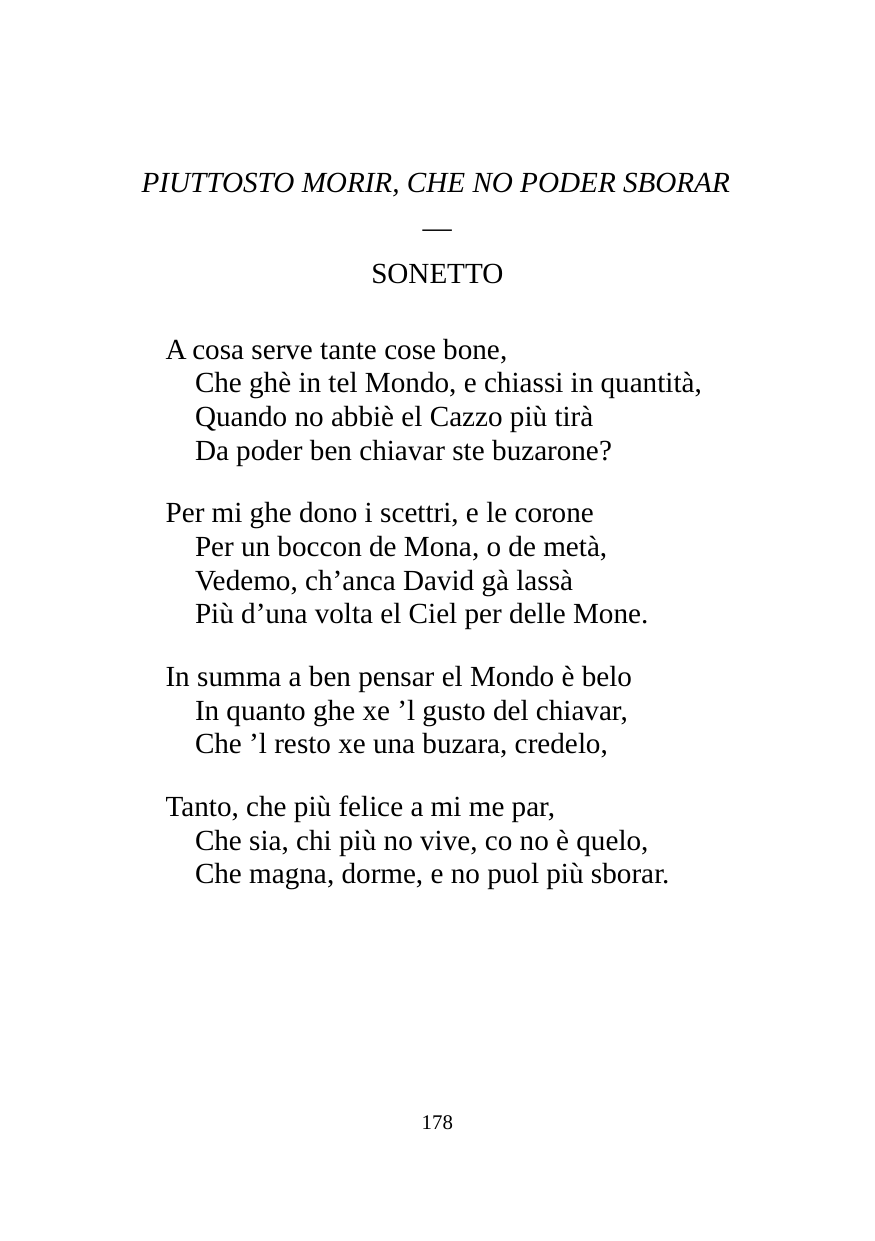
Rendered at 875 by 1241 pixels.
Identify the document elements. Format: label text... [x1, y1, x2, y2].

text — [106, 211, 768, 244]
text In summa a ben pensar el Mondo è belo In quanto ghe xe ’l gusto del chiavar, Che ’l resto xe una buzara, credelo, [165, 659, 768, 760]
text SONETTO [106, 257, 768, 290]
subtitle PIUTTOSTO MORIR, CHE NO PODER SBORAR [106, 165, 768, 199]
text Per mi ghe dono i scettri, e le corone Per un boccon de Mona, o de metà, Vedemo, ch’anca David gà lassà Più d’una volta el Ciel per delle Mone. [165, 496, 768, 630]
text A cosa serve tante cose bone, Che ghè in tel Mondo, e chiassi in quantità, Quando no abbiè el Cazzo più tirà Da poder ben chiavar ste buzarone? [165, 332, 768, 466]
text Tanto, che più felice a mi me par, Che sia, chi più no vive, co no è quelo, Che magna, dorme, e no puol più sborar. [165, 789, 768, 890]
